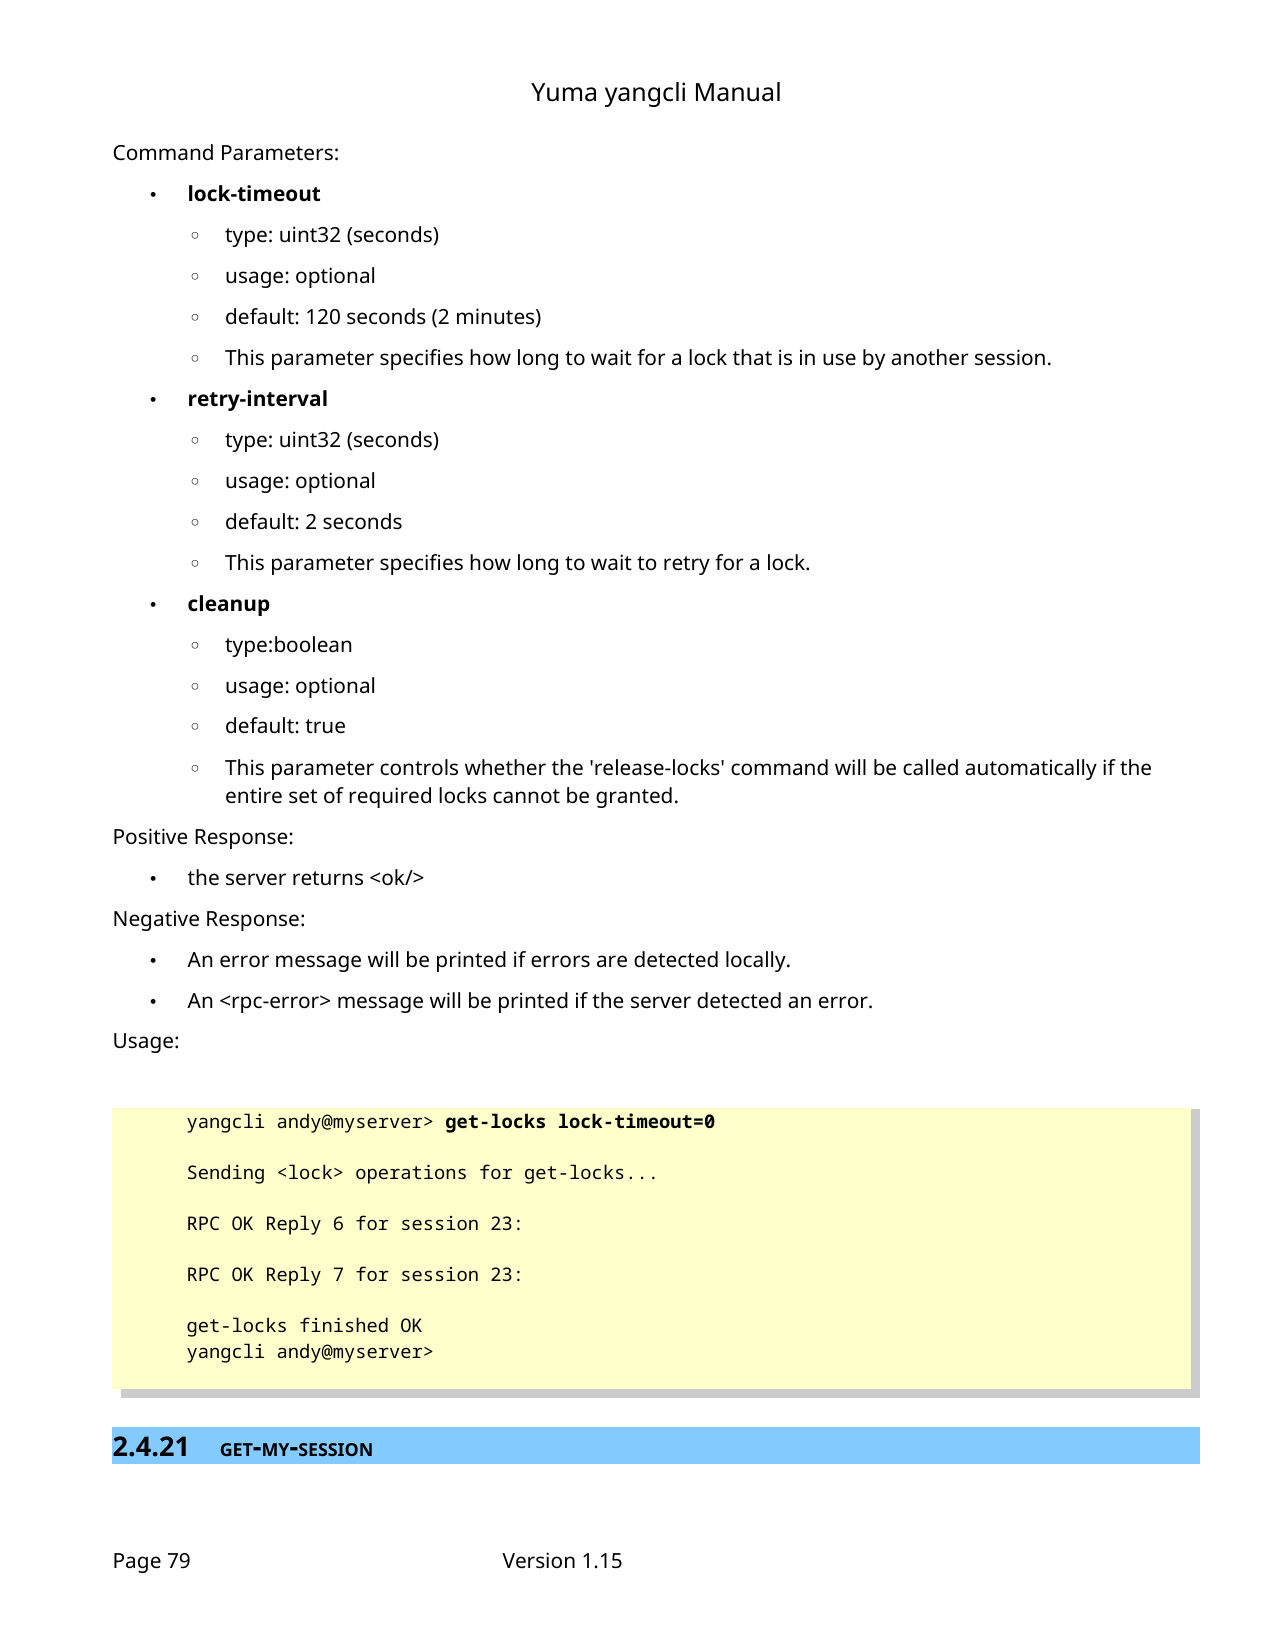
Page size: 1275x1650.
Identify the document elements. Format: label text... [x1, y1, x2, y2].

list This parameter specifies how long to wait to retry for a lock. [187, 548, 1200, 576]
list An <rpc-error> message will be printed if the server detected an error. [150, 986, 1200, 1014]
list the server returns <ok/> [150, 863, 1200, 891]
list cleanup [150, 589, 1200, 617]
text Negative Response: [112, 904, 1200, 932]
list type:boolean [187, 630, 1200, 658]
list usage: optional [187, 261, 1200, 290]
text RPC OK Reply 6 for session 23: [112, 1211, 1191, 1236]
list retry-interval [150, 384, 1200, 413]
list default: true [187, 712, 1200, 740]
text Command Parameters: [112, 138, 1200, 167]
list lock-timeout [150, 179, 1200, 208]
text yangcli andy@myserver> [112, 1338, 1191, 1364]
text Usage: [112, 1027, 1200, 1055]
text get-locks finished OK [112, 1313, 1191, 1338]
text yangcli andy@myserver> get-locks lock-timeout=0 [112, 1108, 1191, 1159]
list This parameter specifies how long to wait for a lock that is in use by another session. [187, 343, 1200, 372]
subtitle get-my-session [112, 1427, 1200, 1464]
list usage: optional [187, 466, 1200, 494]
list default: 2 seconds [187, 507, 1200, 535]
text Positive Response: [112, 822, 1200, 850]
text RPC OK Reply 7 for session 23: [112, 1262, 1191, 1287]
list type: uint32 (seconds) [187, 220, 1200, 249]
list usage: optional [187, 671, 1200, 699]
text Sending <lock> operations for get-locks... [112, 1159, 1191, 1185]
list An error message will be printed if errors are detected locally. [150, 945, 1200, 973]
list default: 120 seconds (2 minutes) [187, 302, 1200, 331]
list This parameter controls whether the 'release-locks' command will be called automatically if the entire set of required locks cannot be granted. [187, 753, 1200, 809]
list type: uint32 (seconds) [187, 425, 1200, 453]
